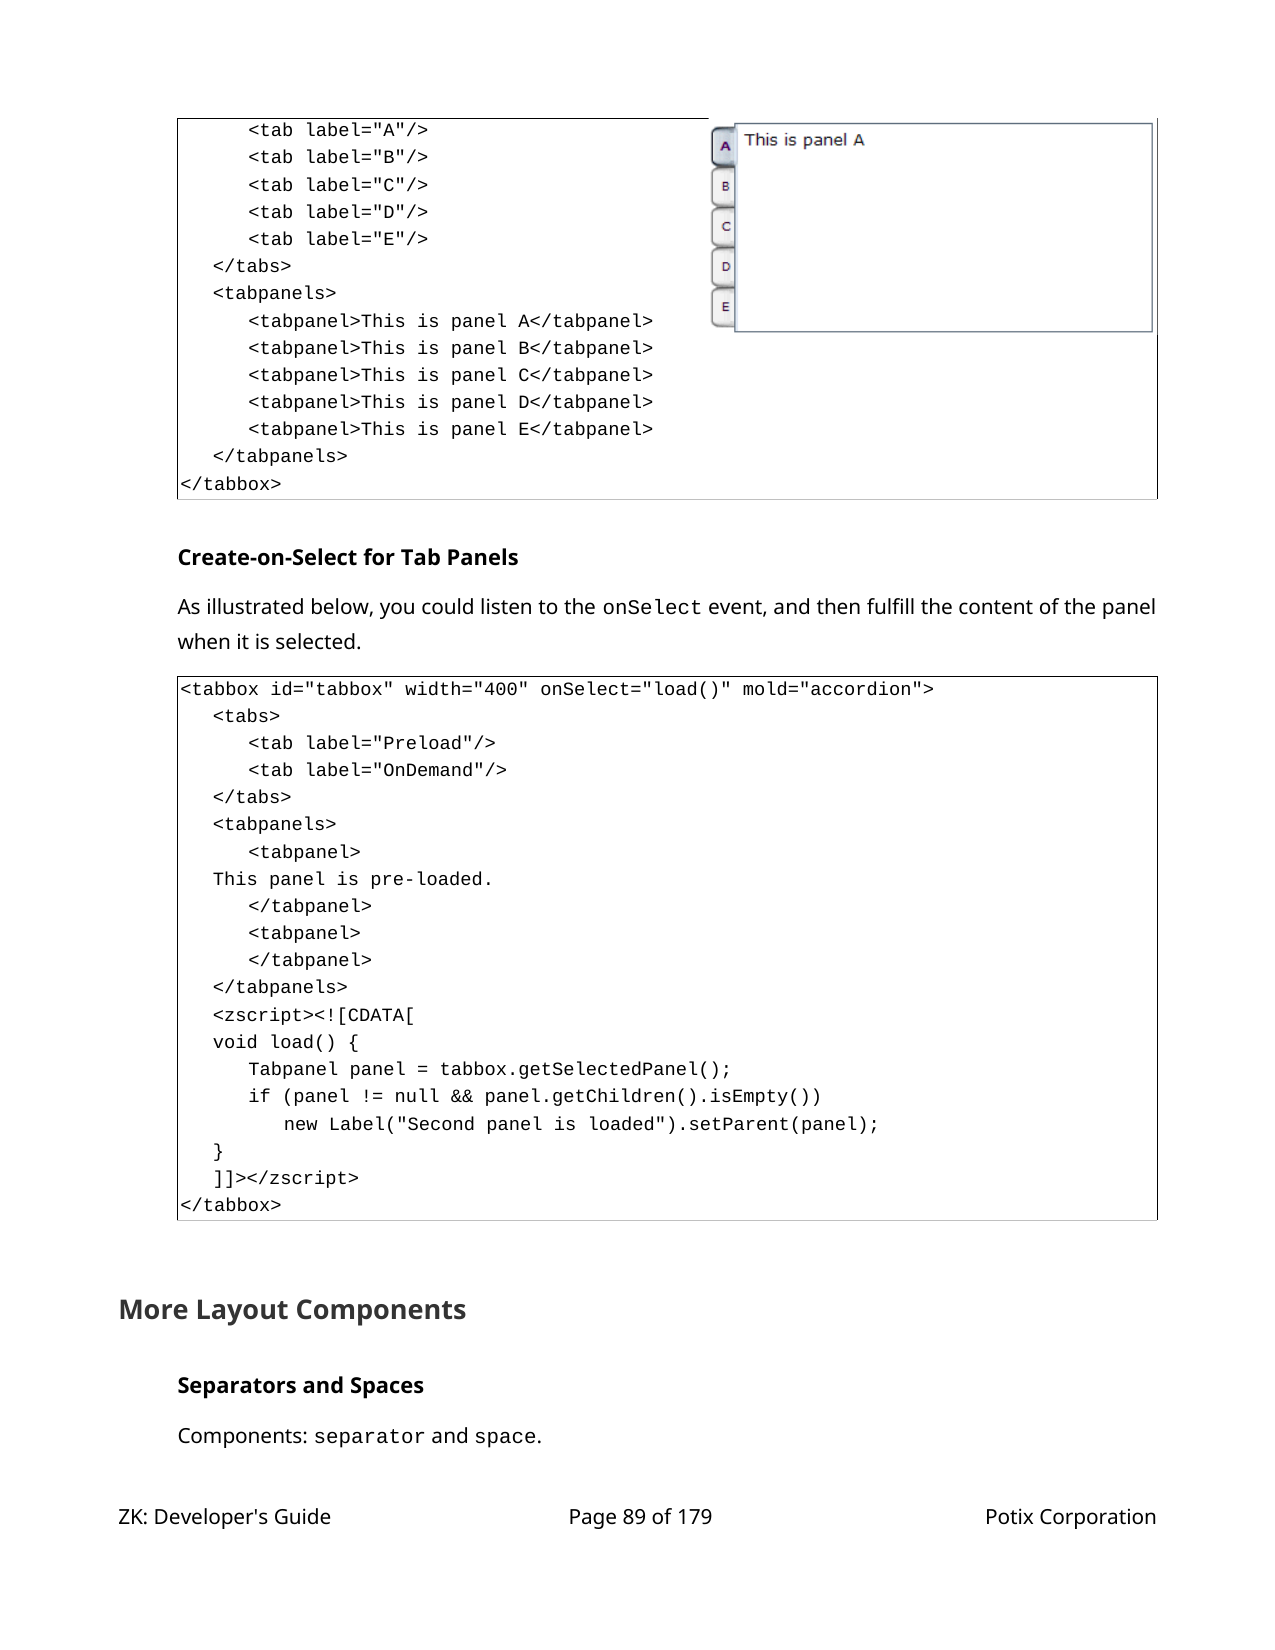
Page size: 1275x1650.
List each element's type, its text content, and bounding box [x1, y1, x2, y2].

subtitle Create-on-Select for Tab Panels [177, 541, 1157, 571]
text <tabpanel>This is panel D</tabpanel> [178, 390, 1157, 414]
text <tabpanel>This is panel A</tabpanel> [178, 308, 708, 333]
text </tabpanel> [178, 894, 1157, 918]
text </tabs> [178, 785, 1157, 809]
text <tab label="D"/> [178, 200, 708, 224]
text void load() { [178, 1030, 1157, 1054]
text <tab label="Preload"/> [178, 731, 1157, 755]
text <tab label="OnDemand"/> [178, 758, 1157, 782]
text </tabbox> [178, 472, 1157, 499]
text ]]></zscript> [178, 1166, 1157, 1190]
text <tabbox id="tabbox" width="400" onSelect="load()" mold="accordion"> [178, 677, 1157, 701]
text <zscript><![CDATA[ [178, 1003, 1157, 1027]
subtitle More Layout Components [118, 1291, 1157, 1328]
text Tabpanel panel = tabbox.getSelectedPanel(); [178, 1057, 1157, 1081]
text } [178, 1138, 1157, 1163]
text This panel is pre-loaded. [178, 867, 1157, 891]
text <tabpanel>This is panel E</tabpanel> [178, 417, 1157, 441]
text <tab label="E"/> [178, 227, 708, 251]
text <tab label="A"/> [178, 119, 708, 142]
text <tabpanels> [178, 281, 708, 306]
text <tabs> [178, 703, 1157, 728]
text As illustrated below, you could listen to the onSelect event, and then fulfill the content of the panel when it is selected. [177, 592, 1157, 656]
subtitle Separators and Spaces [177, 1370, 1157, 1400]
text <tabpanels> [178, 812, 1157, 837]
text <tab label="C"/> [178, 172, 708, 197]
text <tabpanel>This is panel C</tabpanel> [178, 363, 1157, 387]
picture [708, 118, 1158, 335]
text </tabs> [178, 254, 708, 278]
text </tabpanels> [178, 975, 1157, 1000]
text if (panel != null && panel.getChildren().isEmpty()) [178, 1084, 1157, 1108]
text <tabpanel> [178, 839, 1157, 864]
text <tabpanel>This is panel B</tabpanel> [178, 336, 1157, 360]
text <tabpanel> [178, 921, 1157, 945]
text </tabpanels> [178, 444, 1157, 469]
text new Label("Second panel is loaded").setParent(panel); [178, 1111, 1157, 1136]
text </tabbox> [178, 1193, 1157, 1220]
text <tab label="B"/> [178, 145, 708, 169]
text </tabpanel> [178, 948, 1157, 972]
text Components: separator and space. [177, 1421, 1157, 1449]
